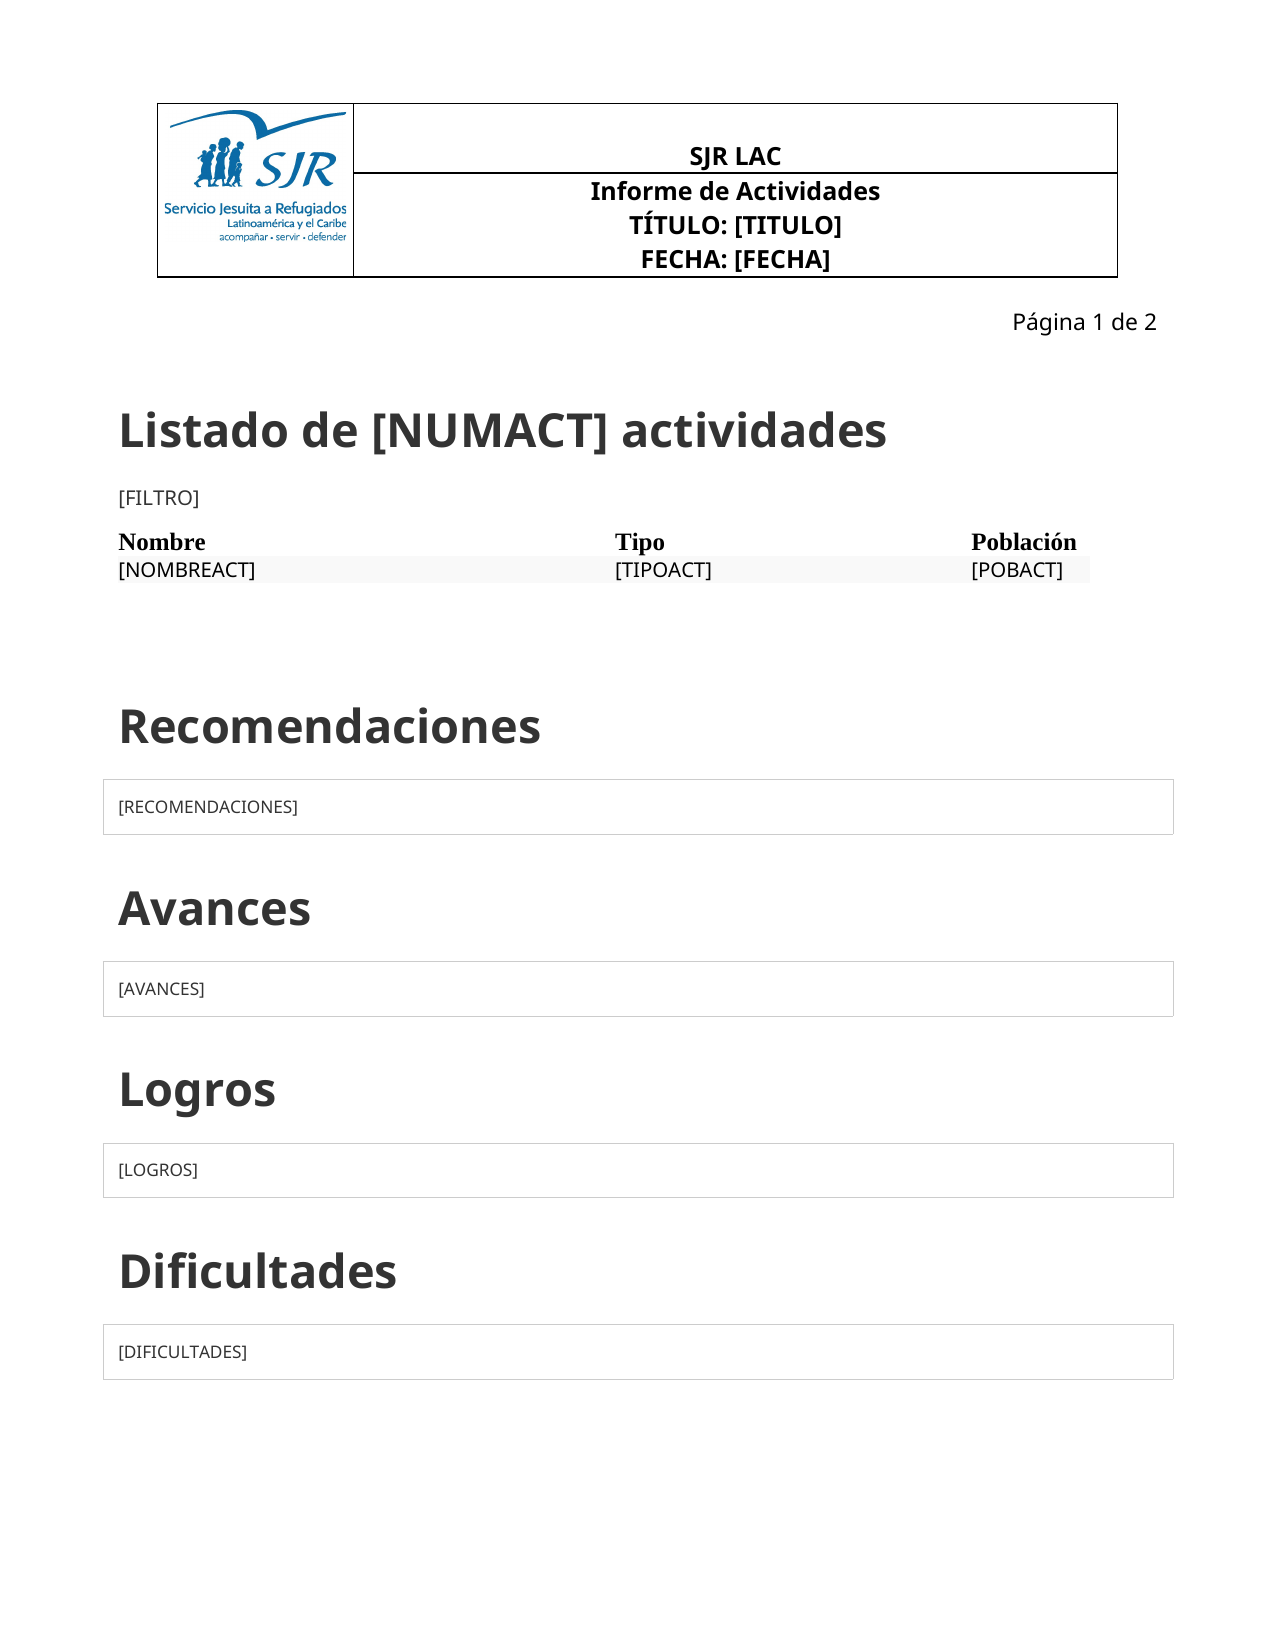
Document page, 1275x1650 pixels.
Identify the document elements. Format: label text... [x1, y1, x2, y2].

text [AVANCES] [104, 962, 1173, 1016]
subtitle Logros [118, 1057, 1157, 1121]
text [DIFICULTADES] [104, 1325, 1173, 1379]
table_header Nombre [118, 527, 615, 556]
text [RECOMENDACIONES] [104, 780, 1173, 834]
table_cell [TIPOACT] [615, 556, 971, 583]
table_header Tipo [615, 527, 971, 556]
picture [164, 110, 347, 242]
subtitle Dificultades [118, 1238, 1157, 1302]
subtitle Listado de [NUMACT] actividades [118, 397, 1157, 461]
text [LOGROS] [104, 1144, 1173, 1197]
subtitle Avances [118, 875, 1157, 939]
text [FILTRO] [118, 483, 1157, 511]
table_header Población [971, 527, 1090, 556]
table_cell [POBACT] [971, 556, 1090, 583]
subtitle Recomendaciones [118, 693, 1157, 757]
table_cell [NOMBREACT] [118, 556, 615, 583]
